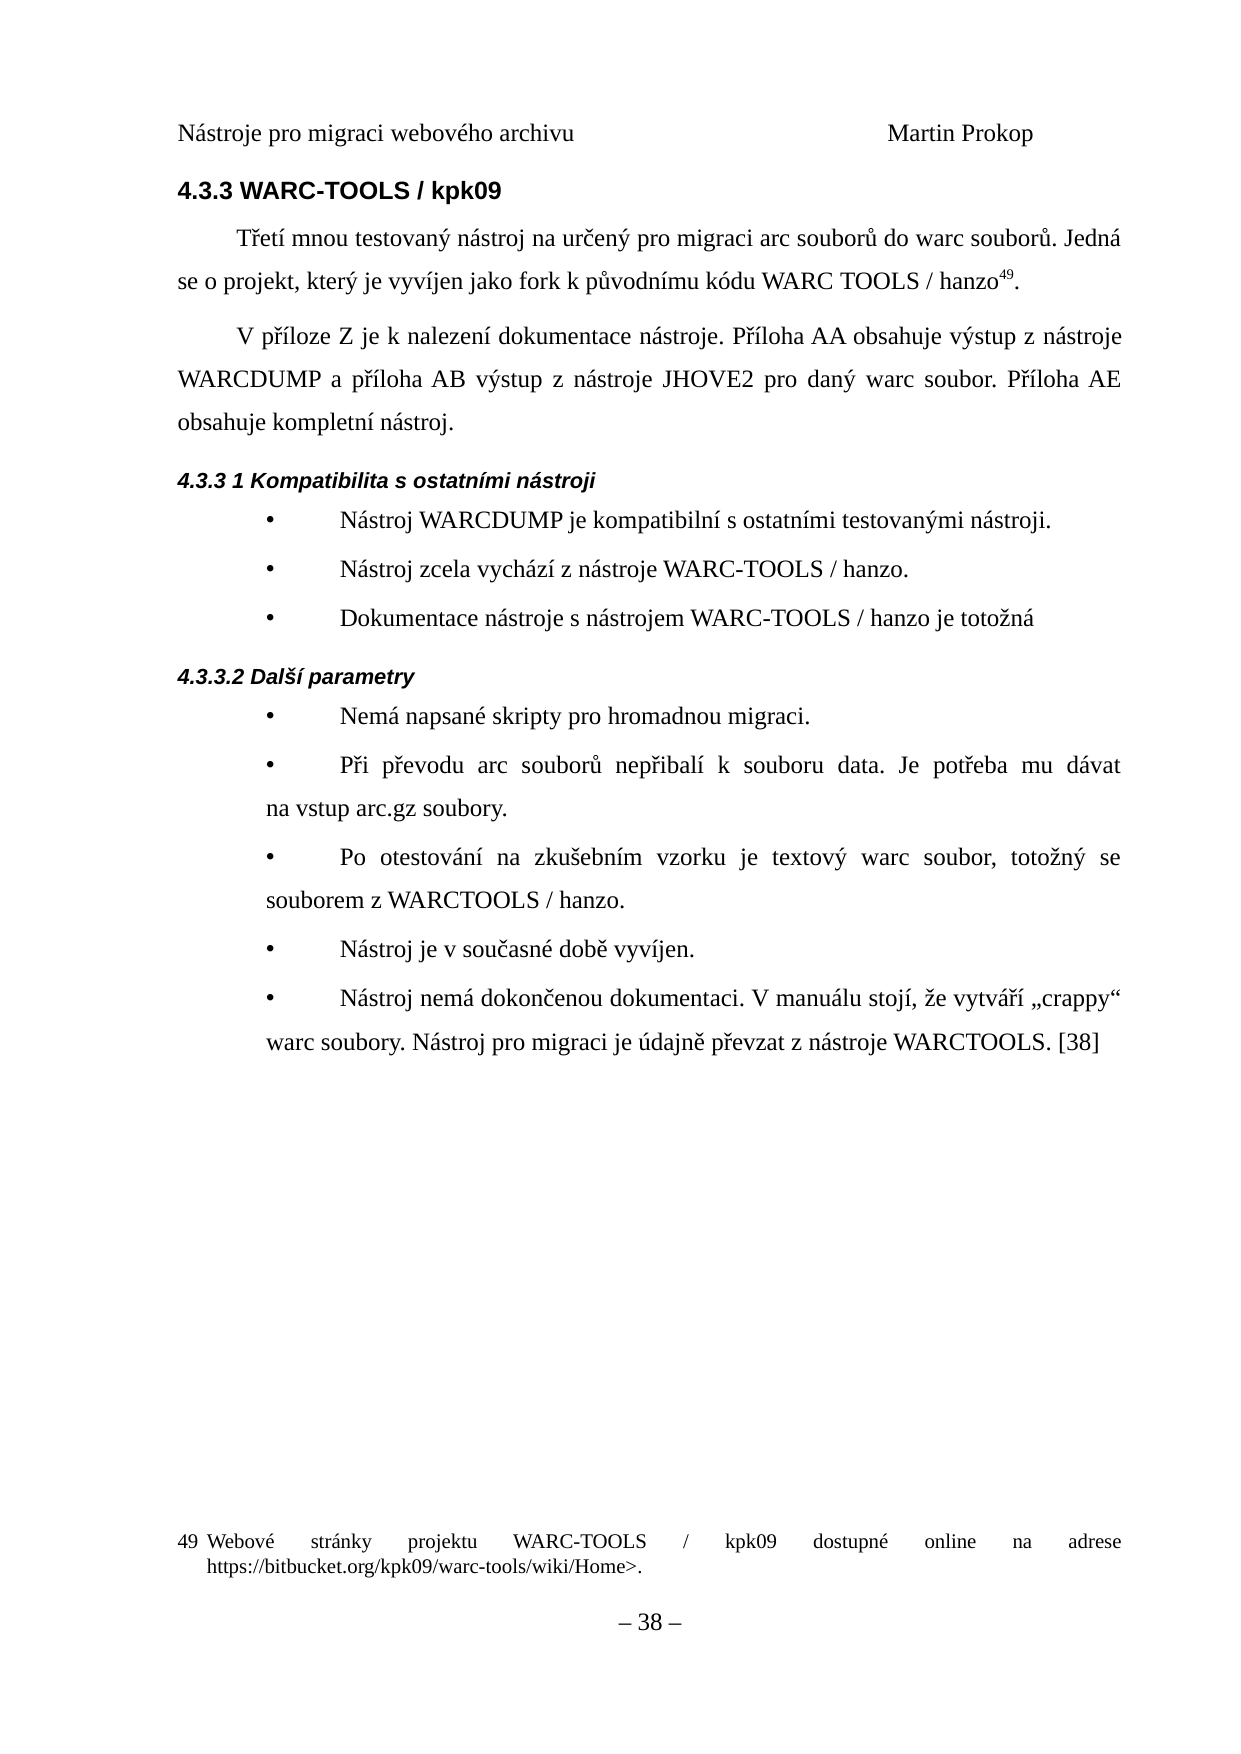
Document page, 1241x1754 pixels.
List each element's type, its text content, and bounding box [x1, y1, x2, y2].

list Nástroj nemá dokončenou dokumentaci. V manuálu stojí, že vytváří „crappy“ warc soubory. Nástroj pro migraci je údajně převzat z nástroje WARCTOOLS. [38] [266, 983, 1122, 1055]
list Nástroj je v současné době vyvíjen. [266, 934, 1122, 963]
list Dokumentace nástroje s nástrojem WARC-TOOLS / hanzo je totožná [266, 603, 1122, 632]
subtitle 4.3.3.2 Další parametry [177, 664, 1122, 689]
list Po otestování na zkušebním vzorku je textový warc soubor, totožný se souborem z WARCTOOLS / hanzo. [266, 842, 1122, 914]
text V příloze Z je k nalezení dokumentace nástroje. Příloha AA obsahuje výstup z nástroje WARCDUMP a příloha AB výstup z nástroje JHOVE2 pro daný warc soubor. Příloha AE obsahuje kompletní nástroj. [177, 321, 1122, 436]
list Nástroj WARCDUMP je kompatibilní s ostatními testovanými nástroji. [266, 505, 1122, 534]
subtitle 4.3.3 1 Kompatibilita s ostatními nástroji [177, 468, 1122, 493]
text Webové stránky projektu WARC-TOOLS / kpk09 dostupné online na adrese https://bitbucket.org/kpk09/warc-tools/wiki/Home>. [177, 1529, 1122, 1578]
text Třetí mnou testovaný nástroj na určený pro migraci arc souborů do warc souborů. Jedná se o projekt, který je vyvíjen jako fork k původnímu kódu WARC TOOLS / hanzo. [177, 223, 1122, 295]
list Při převodu arc souborů nepřibalí k souboru data. Je potřeba mu dávat na vstup arc.gz soubory. [266, 750, 1122, 822]
list Nástroj zcela vychází z nástroje WARC-TOOLS / hanzo. [266, 554, 1122, 583]
subtitle 4.3.3 WARC-TOOLS / kpk09 [177, 176, 1122, 205]
list Nemá napsané skripty pro hromadnou migraci. [266, 701, 1122, 730]
